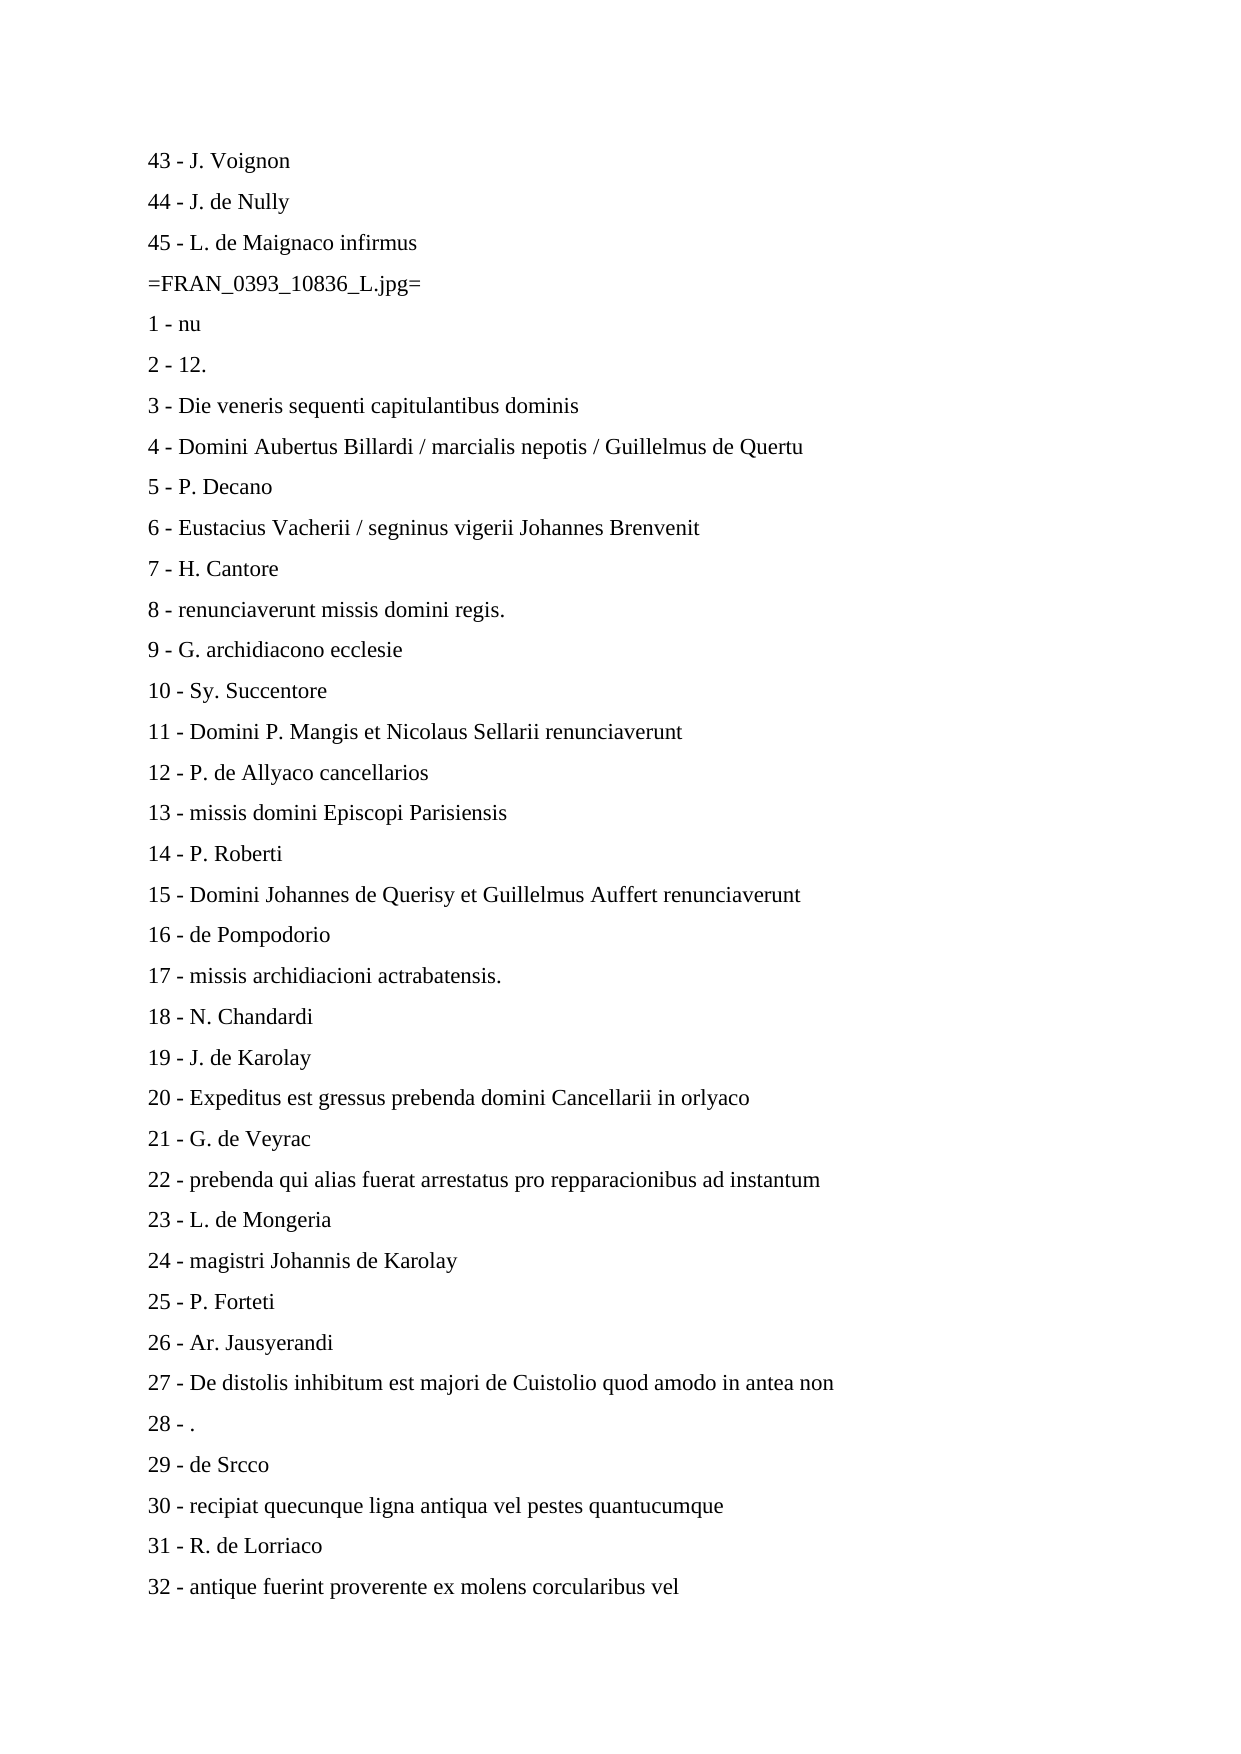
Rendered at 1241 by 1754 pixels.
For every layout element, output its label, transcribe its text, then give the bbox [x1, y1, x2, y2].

text 15 - Domini Johannes de Querisy et Guillelmus Auffert renunciaverunt [148, 881, 1093, 907]
text 19 - J. de Karolay [148, 1044, 1093, 1070]
text 14 - P. Roberti [148, 840, 1093, 866]
text 28 - . [148, 1410, 1093, 1437]
text 30 - recipiat quecunque ligna antiqua vel pestes quantucumque [148, 1492, 1093, 1518]
text 44 - J. de Nully [148, 188, 1093, 215]
text 24 - magistri Johannis de Karolay [148, 1247, 1093, 1274]
text 21 - G. de Veyrac [148, 1125, 1093, 1151]
text 25 - P. Forteti [148, 1288, 1093, 1314]
text 23 - L. de Mongeria [148, 1207, 1093, 1233]
text 12 - P. de Allyaco cancellarios [148, 758, 1093, 785]
text 13 - missis domini Episcopi Parisiensis [148, 799, 1093, 826]
text 10 - Sy. Succentore [148, 677, 1093, 703]
text =FRAN_0393_10836_L.jpg= [148, 270, 1093, 296]
text 9 - G. archidiacono ecclesie [148, 636, 1093, 663]
text 1 - nu [148, 311, 1093, 337]
text 26 - Ar. Jausyerandi [148, 1329, 1093, 1355]
text 20 - Expeditus est gressus prebenda domini Cancellarii in orlyaco [148, 1084, 1093, 1111]
text 3 - Die veneris sequenti capitulantibus dominis [148, 392, 1093, 418]
text 7 - H. Cantore [148, 555, 1093, 581]
text 27 - De distolis inhibitum est majori de Cuistolio quod amodo in antea non [148, 1369, 1093, 1396]
text 32 - antique fuerint proverente ex molens corcularibus vel [148, 1573, 1093, 1599]
text 16 - de Pompodorio [148, 921, 1093, 948]
text 18 - N. Chandardi [148, 1003, 1093, 1029]
text 2 - 12. [148, 351, 1093, 378]
text 4 - Domini Aubertus Billardi / marcialis nepotis / Guillelmus de Quertu [148, 433, 1093, 459]
text 11 - Domini P. Mangis et Nicolaus Sellarii renunciaverunt [148, 718, 1093, 744]
text 22 - prebenda qui alias fuerat arrestatus pro repparacionibus ad instantum [148, 1166, 1093, 1192]
text 17 - missis archidiacioni actrabatensis. [148, 962, 1093, 988]
text 5 - P. Decano [148, 473, 1093, 500]
text 31 - R. de Lorriaco [148, 1532, 1093, 1559]
text 6 - Eustacius Vacherii / segninus vigerii Johannes Brenvenit [148, 514, 1093, 541]
text 8 - renunciaverunt missis domini regis. [148, 596, 1093, 622]
text 43 - J. Voignon [148, 148, 1093, 174]
text 45 - L. de Maignaco infirmus [148, 229, 1093, 255]
text 29 - de Srcco [148, 1451, 1093, 1477]
